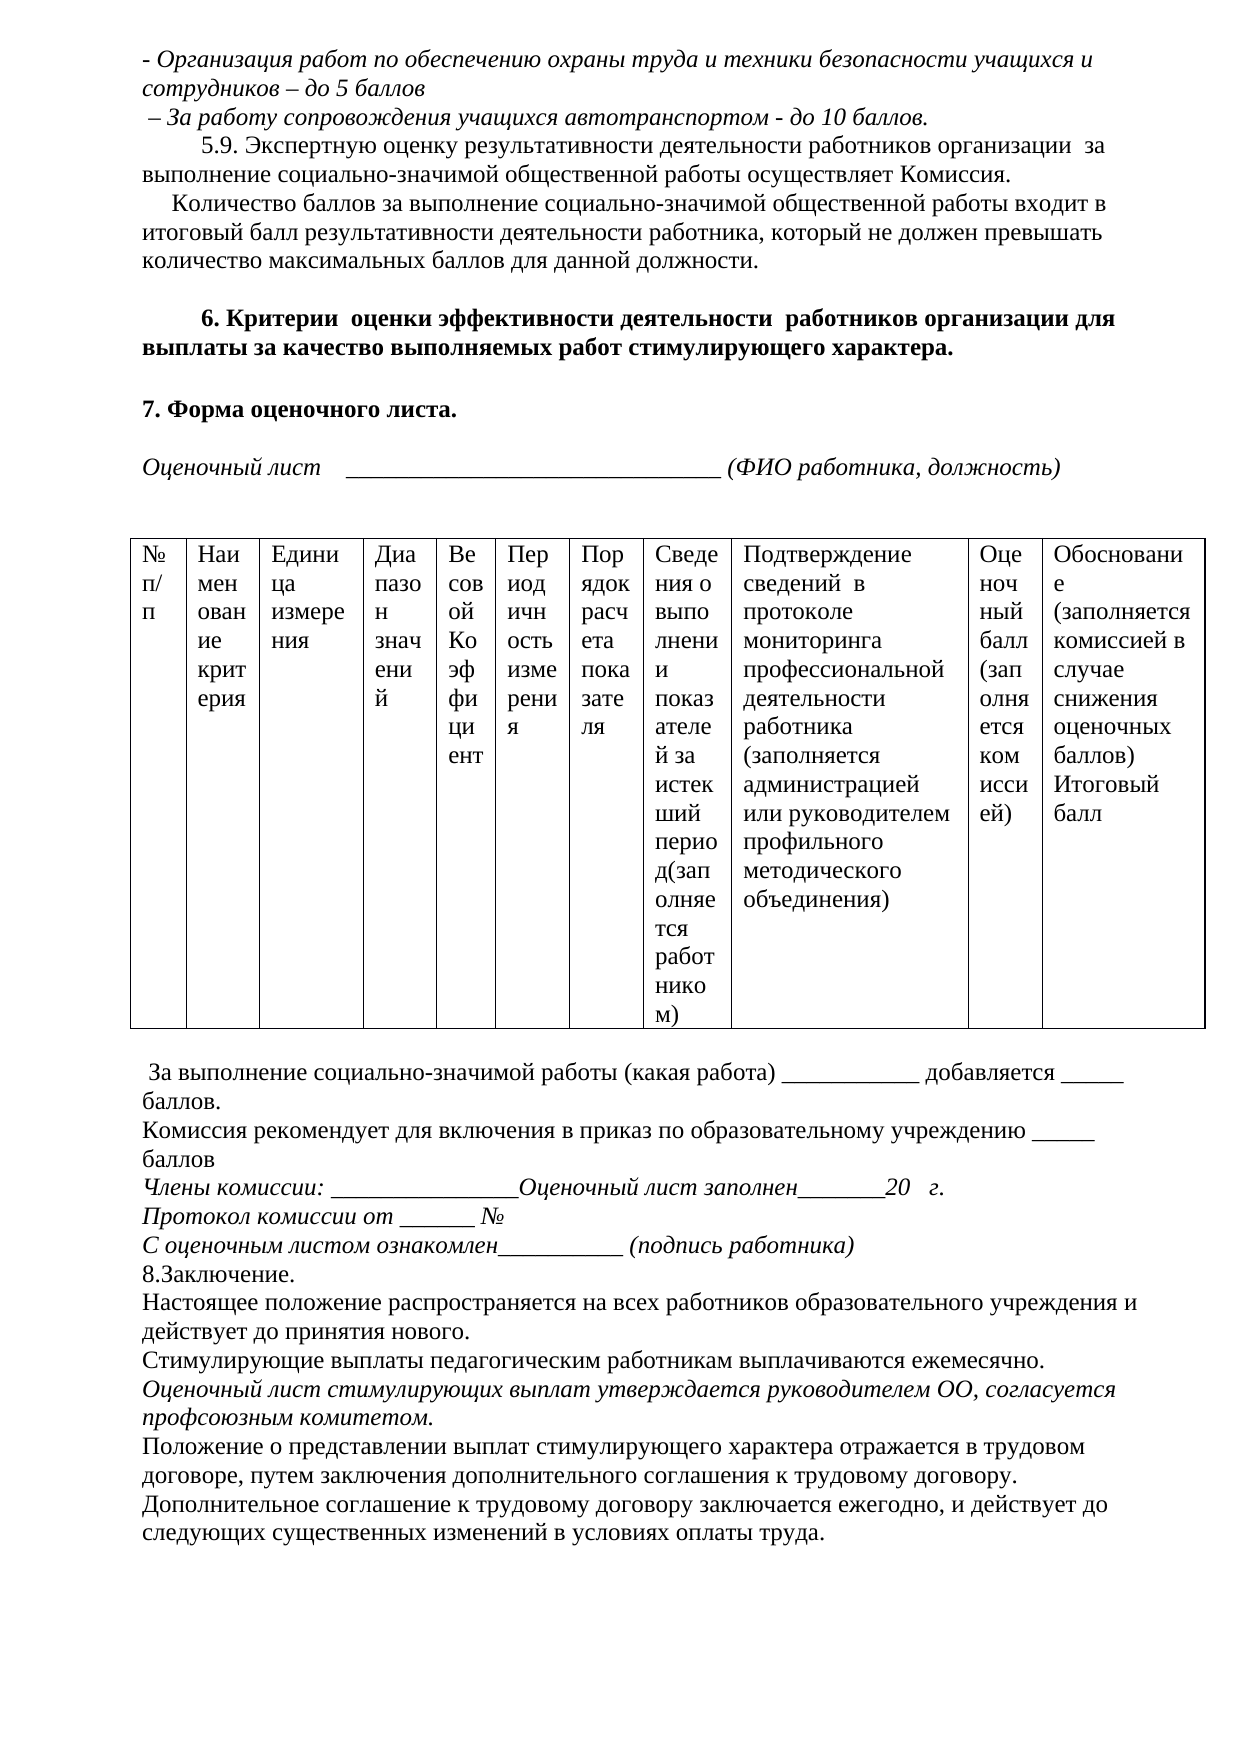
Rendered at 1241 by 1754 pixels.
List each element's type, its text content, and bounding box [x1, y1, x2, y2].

text – За работу сопровождения учащихся автотранспортом - до 10 баллов. [142, 102, 1152, 131]
table_header Диапазон значений [364, 539, 436, 1028]
text Стимулирующие выплаты педагогическим работникам выплачиваются ежемесячно. Оценочный лист стимулирующих выплат утверждается руководителем ОО, согласуется профсоюзным комитетом. [142, 1345, 1152, 1431]
text Комиссия рекомендует для включения в приказ по образовательному учреждению _____ баллов [142, 1115, 1152, 1172]
text С оценочным листом ознакомлен__________ (подпись работника) [142, 1230, 1152, 1259]
text Количество баллов за выполнение социально-значимой общественной работы входит в итоговый балл результативности деятельности работника, который не должен превышать количество максимальных баллов для данной должности. [142, 188, 1152, 274]
table_header Порядок расчета показателя [570, 539, 643, 1028]
table_header Весовой Коэффициент [437, 539, 495, 1028]
text Оценочный лист ______________________________ (ФИО работника, должность) [142, 452, 1152, 480]
table_header Подтверждение сведений в протоколе мониторинга профессиональной деятельности работника (заполняется администрацией или руководителем профильного методического объединения) [732, 539, 968, 1028]
table_header Сведения о выполнении показателей за истекший период(заполняется работником) [644, 539, 731, 1028]
text 6. Критерии оценки эффективности деятельности работников организации для выплаты за качество выполняемых работ стимулирующего характера. [142, 303, 1152, 361]
text Положение о представлении выплат стимулирующего характера отражается в трудовом договоре, путем заключения дополнительного соглашения к трудовому договору. Дополнительное соглашение к трудовому договору заключается ежегодно, и действует до следующих существенных изменений в условиях оплаты труда. [142, 1431, 1152, 1546]
table_header Оценочныйбалл (заполняетсякомиссией) [969, 539, 1042, 1028]
table_header № п/п [131, 539, 186, 1028]
text Настоящее положение распространяется на всех работников образовательного учреждения и действует до принятия нового. [142, 1287, 1152, 1345]
text За выполнение социально-значимой работы (какая работа) ___________ добавляется _____ баллов. [142, 1057, 1152, 1115]
text Протокол комиссии от ______ № [142, 1201, 1152, 1230]
text 7. Форма оценочного листа. [142, 394, 1152, 423]
text 5.9. Экспертную оценку результативности деятельности работников организации за выполнение социально-значимой общественной работы осуществляет Комиссия. [142, 131, 1152, 188]
text - Организация работ по обеспечению охраны труда и техники безопасности учащихся и сотрудников – до 5 баллов [142, 44, 1152, 102]
table_header Обоснование (заполняется комиссией в случае снижения оценочных баллов) Итоговый балл [1043, 539, 1204, 1028]
table_header Наименование критерия [187, 539, 259, 1028]
table_header Единица измерения [260, 539, 363, 1028]
text Члены комиссии: _______________Оценочный лист заполнен_______20 г. [142, 1172, 1152, 1201]
text 8.Заключение. [142, 1259, 1152, 1287]
table_header Периодичностьизмерения [496, 539, 569, 1028]
